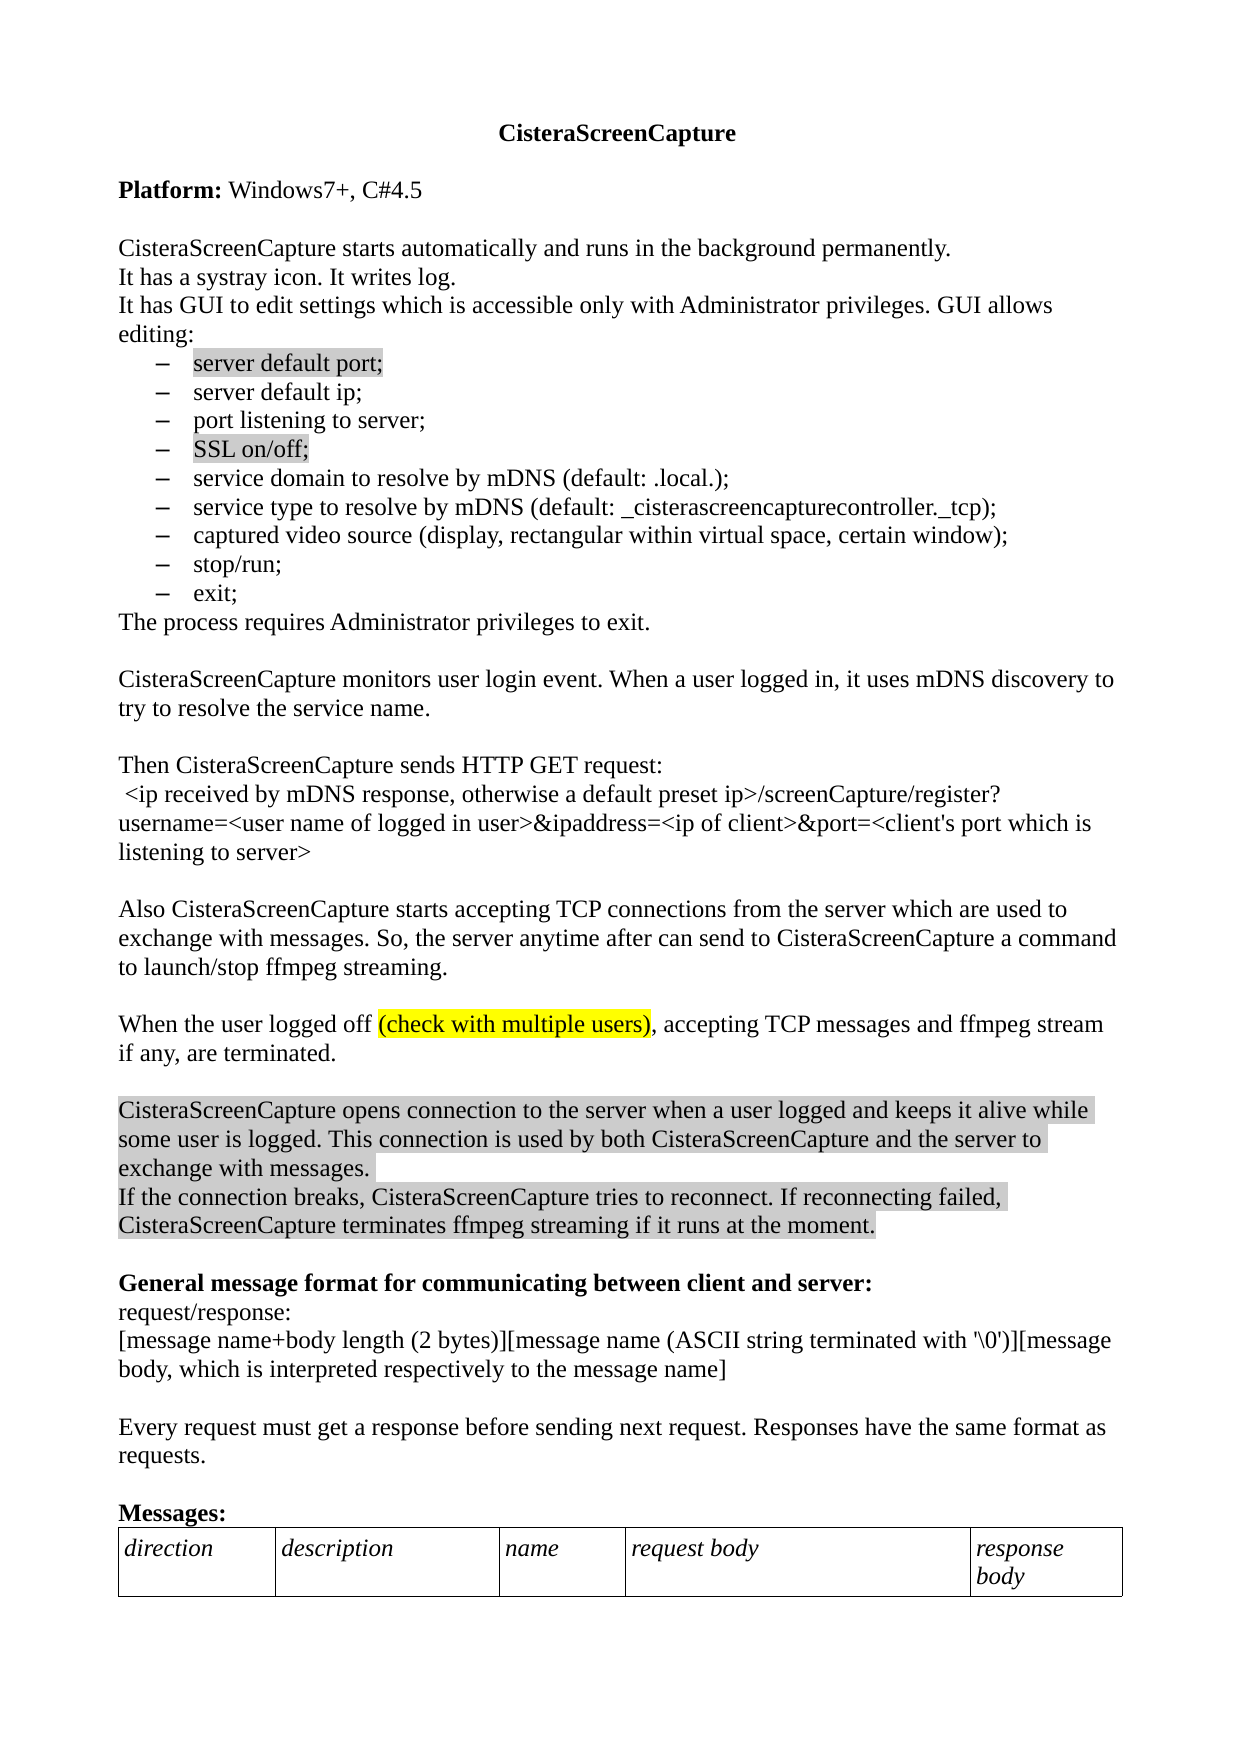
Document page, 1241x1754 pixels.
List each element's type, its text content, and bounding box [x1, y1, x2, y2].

text CisteraScreenCapture starts automatically and runs in the background permanently. [118, 233, 1122, 262]
text General message format for communicating between client and server: [118, 1268, 1122, 1297]
text Then CisteraScreenCapture sends HTTP GET request: [118, 751, 1122, 779]
table_header name [500, 1528, 625, 1596]
table_header direction [119, 1528, 275, 1596]
list service domain to resolve by mDNS (default: .local.); [156, 463, 1122, 492]
table_header request body [626, 1528, 970, 1596]
text CisteraScreenCapture [118, 118, 1122, 147]
text CisteraScreenCapture monitors user login event. When a user logged in, it uses mDNS discovery to try to resolve the service name. [118, 664, 1122, 722]
list exit; [156, 578, 1122, 607]
text The process requires Administrator privileges to exit. [118, 607, 1122, 636]
list server default ip; [156, 377, 1122, 406]
list port listening to server; [156, 406, 1122, 434]
text <ip received by mDNS response, otherwise a default preset ip>/screenCapture/register?username=<user name of logged in user>&ipaddress=<ip of client>&port=<client's port which is listening to server> [118, 779, 1122, 866]
text Platform: Windows7+, C#4.5 [118, 176, 1122, 204]
text It has GUI to edit settings which is accessible only with Administrator privileges. GUI allows editing: [118, 291, 1122, 348]
text When the user logged off (check with multiple users), accepting TCP messages and ffmpeg stream if any, are terminated. [118, 1009, 1122, 1067]
text Every request must get a response before sending next request. Responses have the same format as requests. [118, 1412, 1122, 1469]
list service type to resolve by mDNS (default: _cisterascreencapturecontroller._tcp); [156, 492, 1122, 521]
text CisteraScreenCapture opens connection to the server when a user logged and keeps it alive while some user is logged. This connection is used by both CisteraScreenCapture and the server to exchange with messages. [118, 1096, 1122, 1182]
text Also CisteraScreenCapture starts accepting TCP connections from the server which are used to exchange with messages. So, the server anytime after can send to CisteraScreenCapture a command to launch/stop ffmpeg streaming. [118, 894, 1122, 981]
text Messages: [118, 1498, 1122, 1527]
text request/response: [118, 1297, 1122, 1326]
text If the connection breaks, CisteraScreenCapture tries to reconnect. If reconnecting failed, CisteraScreenCapture terminates ffmpeg streaming if it runs at the moment. [118, 1182, 1122, 1239]
table_header response body [971, 1528, 1122, 1596]
list SSL on/off; [156, 434, 1122, 463]
list captured video source (display, rectangular within virtual space, certain window); [156, 521, 1122, 549]
list server default port; [156, 348, 1122, 377]
list stop/run; [156, 549, 1122, 578]
text It has a systray icon. It writes log. [118, 262, 1122, 291]
table_header description [276, 1528, 499, 1596]
text [message name+body length (2 bytes)][message name (ASCII string terminated with '\0')][message body, which is interpreted respectively to the message name] [118, 1326, 1122, 1383]
